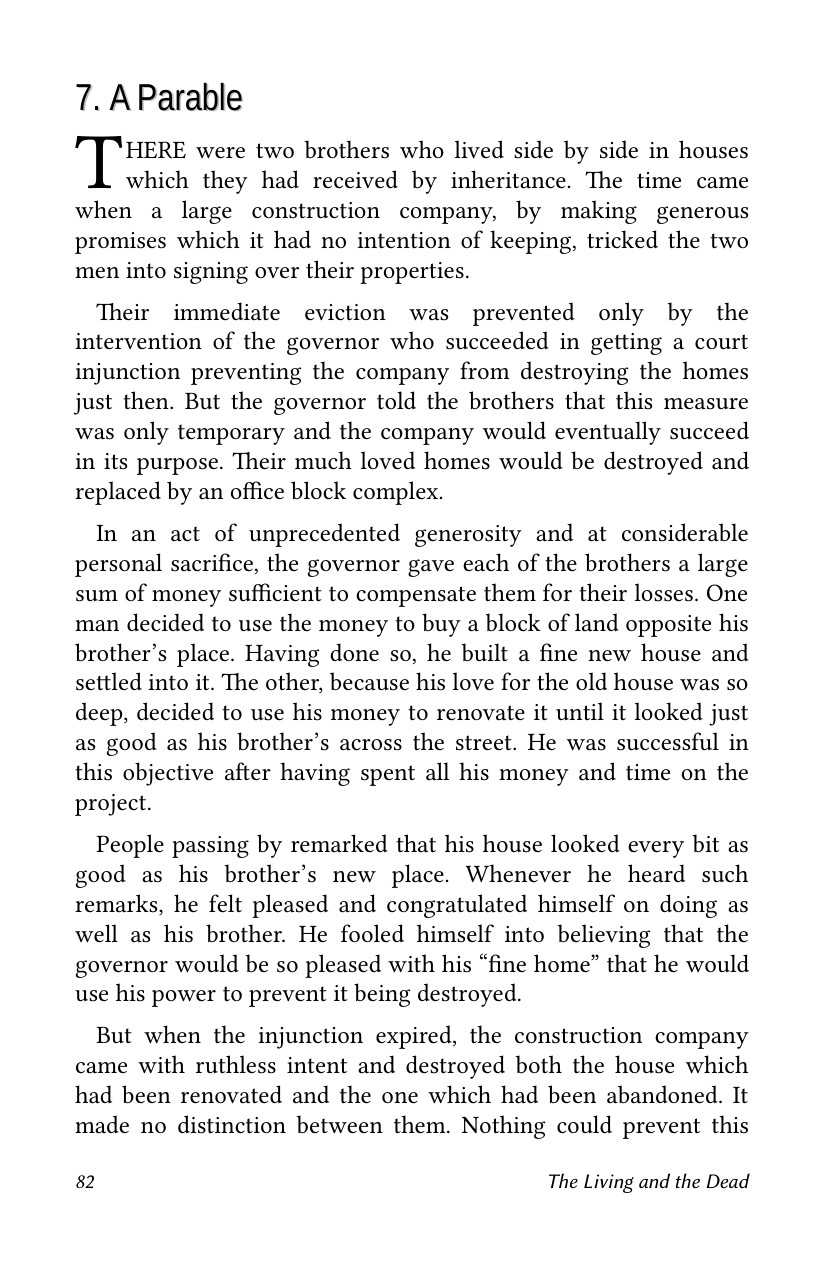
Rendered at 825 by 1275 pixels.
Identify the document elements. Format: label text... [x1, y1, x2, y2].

text THERE were two brothers who lived side by side in houses which they had received by inheritance. The time came when a large construction company, by making generous promises which it had no intention of keeping, tricked the two men into signing over their properties. [75, 136, 750, 284]
title A Parable [75, 75, 750, 118]
text Their immediate eviction was prevented only by the intervention of the governor who succeeded in getting a court injunction preventing the company from destroying the homes just then. But the governor told the brothers that this measure was only temporary and the company would eventually succeed in its purpose. Their much loved homes would be destroyed and replaced by an office block complex. [75, 298, 750, 506]
text In an act of unprecedented generosity and at considerable personal sacrifice, the governor gave each of the brothers a large sum of money sufficient to compensate them for their losses. One man decided to use the money to buy a block of land opposite his brother’s place. Having done so, he built a fine new house and settled into it. The other, because his love for the old house was so deep, decided to use his money to renovate it until it looked just as good as his brother’s across the street. He was successful in this objective after having spent all his money and time on the project. [75, 519, 750, 817]
text But when the injunction expired, the construction company came with ruthless intent and destroyed both the house which had been renovated and the one which had been abandoned. It made no distinction between them. Nothing could prevent this [75, 1021, 750, 1140]
text People passing by remarked that his house looked every bit as good as his brother’s new place. Whenever he heard such remarks, he felt pleased and congratulated himself on doing as well as his brother. He fooled himself into believing that the governor would be so pleased with his “fine home” that he would use his power to prevent it being destroyed. [75, 830, 750, 1008]
